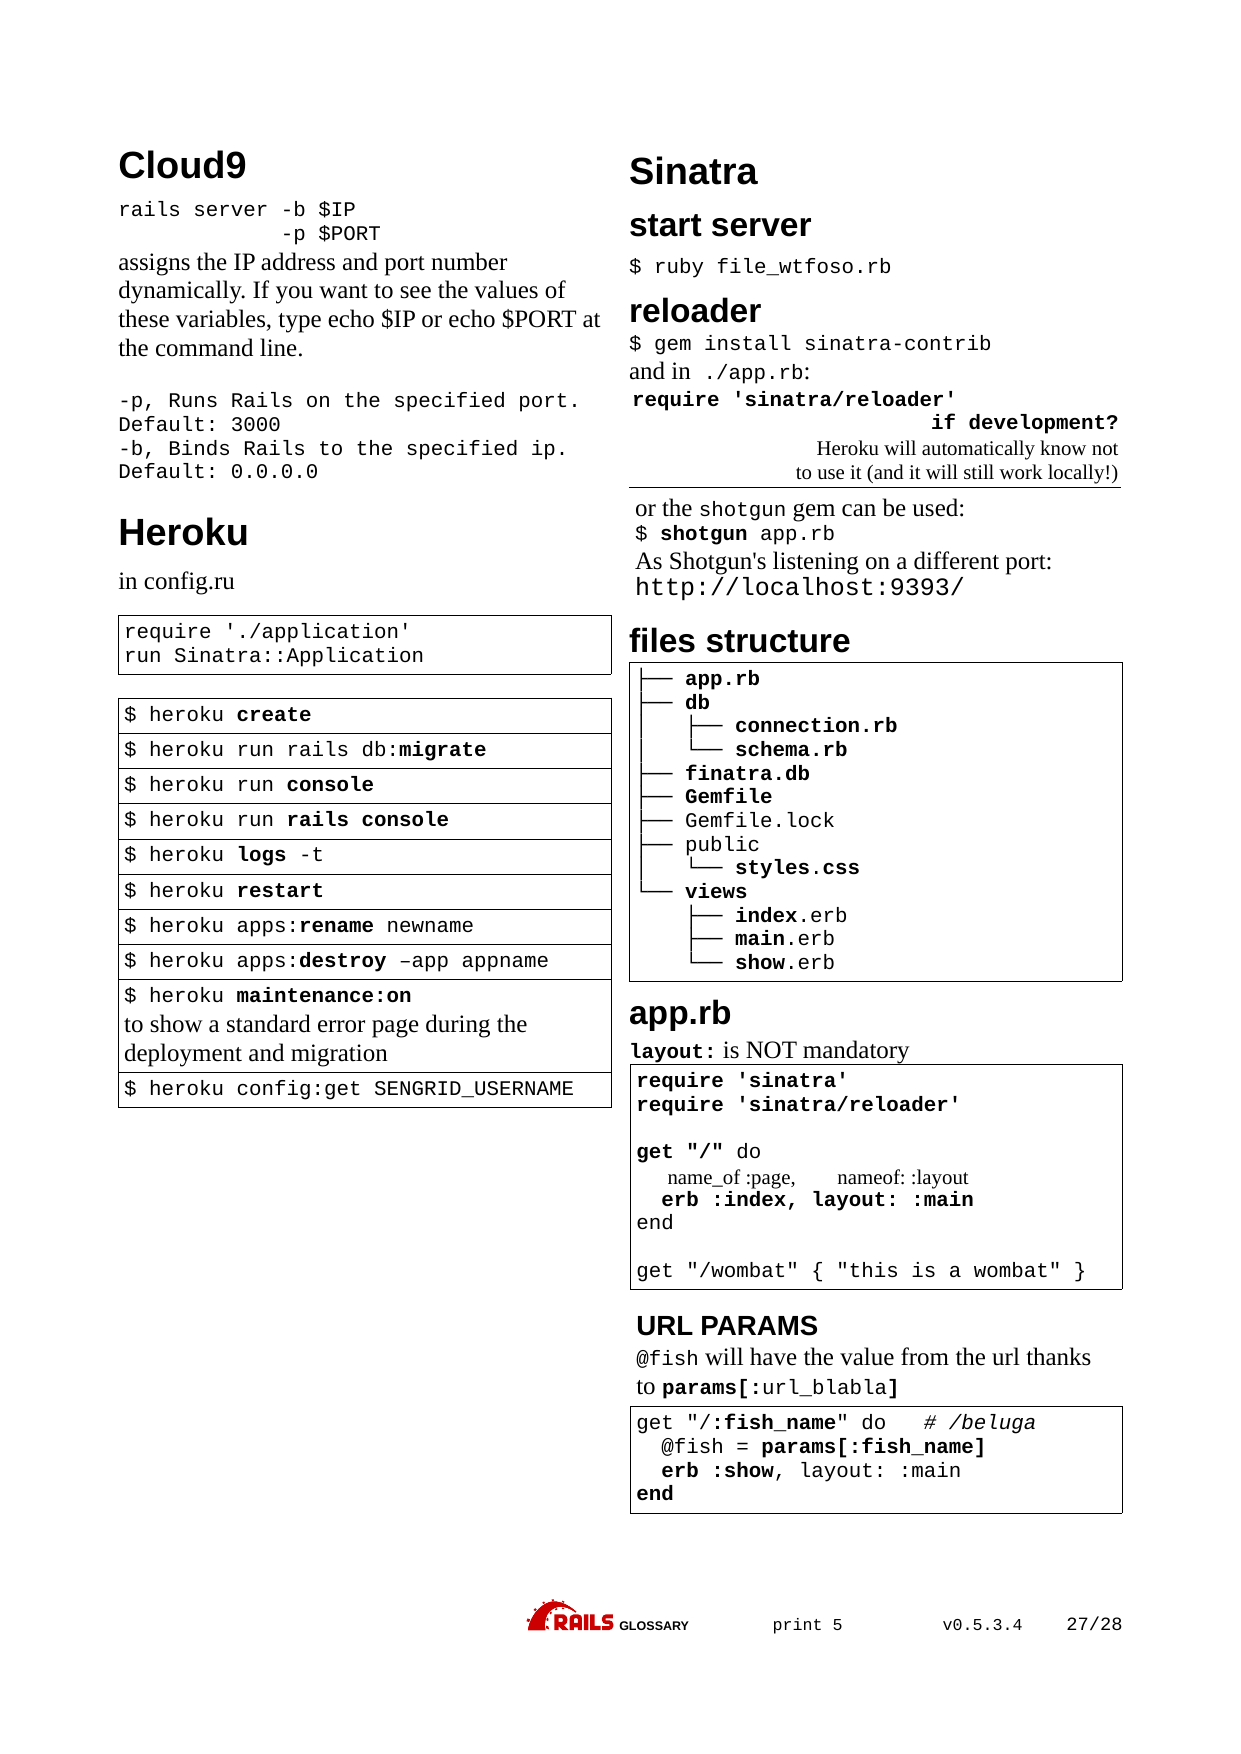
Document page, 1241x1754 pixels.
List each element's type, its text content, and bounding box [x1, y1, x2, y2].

subtitle start server [629, 204, 1122, 243]
table_cell $ heroku maintenance:on to show a standard error page during the deployment and migration [119, 980, 611, 1072]
table_cell $ heroku apps:rename newname [119, 910, 611, 944]
table_cell or the shotgun gem can be used: $ shotgun app.rb As Shotgun's listening on a different port: http://localhost:9393/ [629, 488, 1121, 609]
table_cell URL PARAMS @fish will have the value from the url thanks to params[:url_blabla] [630, 1290, 1122, 1406]
text and in ./app.rb: [629, 356, 1122, 386]
subtitle files structure [629, 621, 1122, 659]
table_cell $ heroku restart [119, 875, 611, 909]
text in config.ru [118, 566, 611, 595]
text layout: is NOT mandatory [629, 1035, 1122, 1064]
table_header require 'sinatra' require 'sinatra/reloader' get "/" do name_of :page, nameof: :layout erb :index, layout: :main end get "/wombat" { "this is a wombat" } [631, 1065, 1122, 1289]
text assigns the IP address and port number dynamically. If you want to see the values of these variables, type echo $IP or echo $PORT at the command line. [118, 247, 611, 362]
table_cell $ heroku run rails db:migrate [119, 734, 611, 768]
table_header $ heroku create [119, 699, 611, 733]
text -p $PORT [118, 223, 611, 247]
table_cell $ heroku apps:destroy –app appname [119, 945, 611, 979]
text -p, Runs Rails on the specified port. Default: 3000 -b, Binds Rails to the specified ip. Default: 0.0.0.0 [118, 390, 611, 485]
table_cell get "/:fish_name" do # /beluga @fish = params[:fish_name] erb :show, layout: :main end [631, 1407, 1122, 1513]
text $ gem install sinatra-contrib [629, 333, 1122, 356]
subtitle reloader [629, 291, 1122, 330]
text $ ruby file_wtfoso.rb [629, 256, 1122, 279]
subtitle Sinatra [629, 149, 1122, 193]
table_cell $ heroku logs -t [119, 840, 611, 874]
table_header require './application' run Sinatra::Application [119, 616, 611, 674]
subtitle Cloud9 [118, 143, 611, 187]
table_cell $ heroku run rails console [119, 804, 611, 838]
subtitle Heroku [118, 510, 611, 553]
table_header require 'sinatra/reloader' if development? Heroku will automatically know not to use it (and it will still work locally!) [629, 386, 1121, 487]
table_cell $ heroku config:get SENGRID_USERNAME [119, 1073, 611, 1107]
text rails server -b $IP [118, 199, 611, 223]
table_cell $ heroku run console [119, 769, 611, 803]
subtitle app.rb [629, 993, 1122, 1032]
table_header ├── app.rb ├── db │ ├── connection.rb │ └── schema.rb ├── finatra.db ├── Gemfile ├── Gemfile.lock ├── public │ └── styles.css └── views ├── index.erb ├── main.erb └── show.erb [630, 663, 1122, 981]
